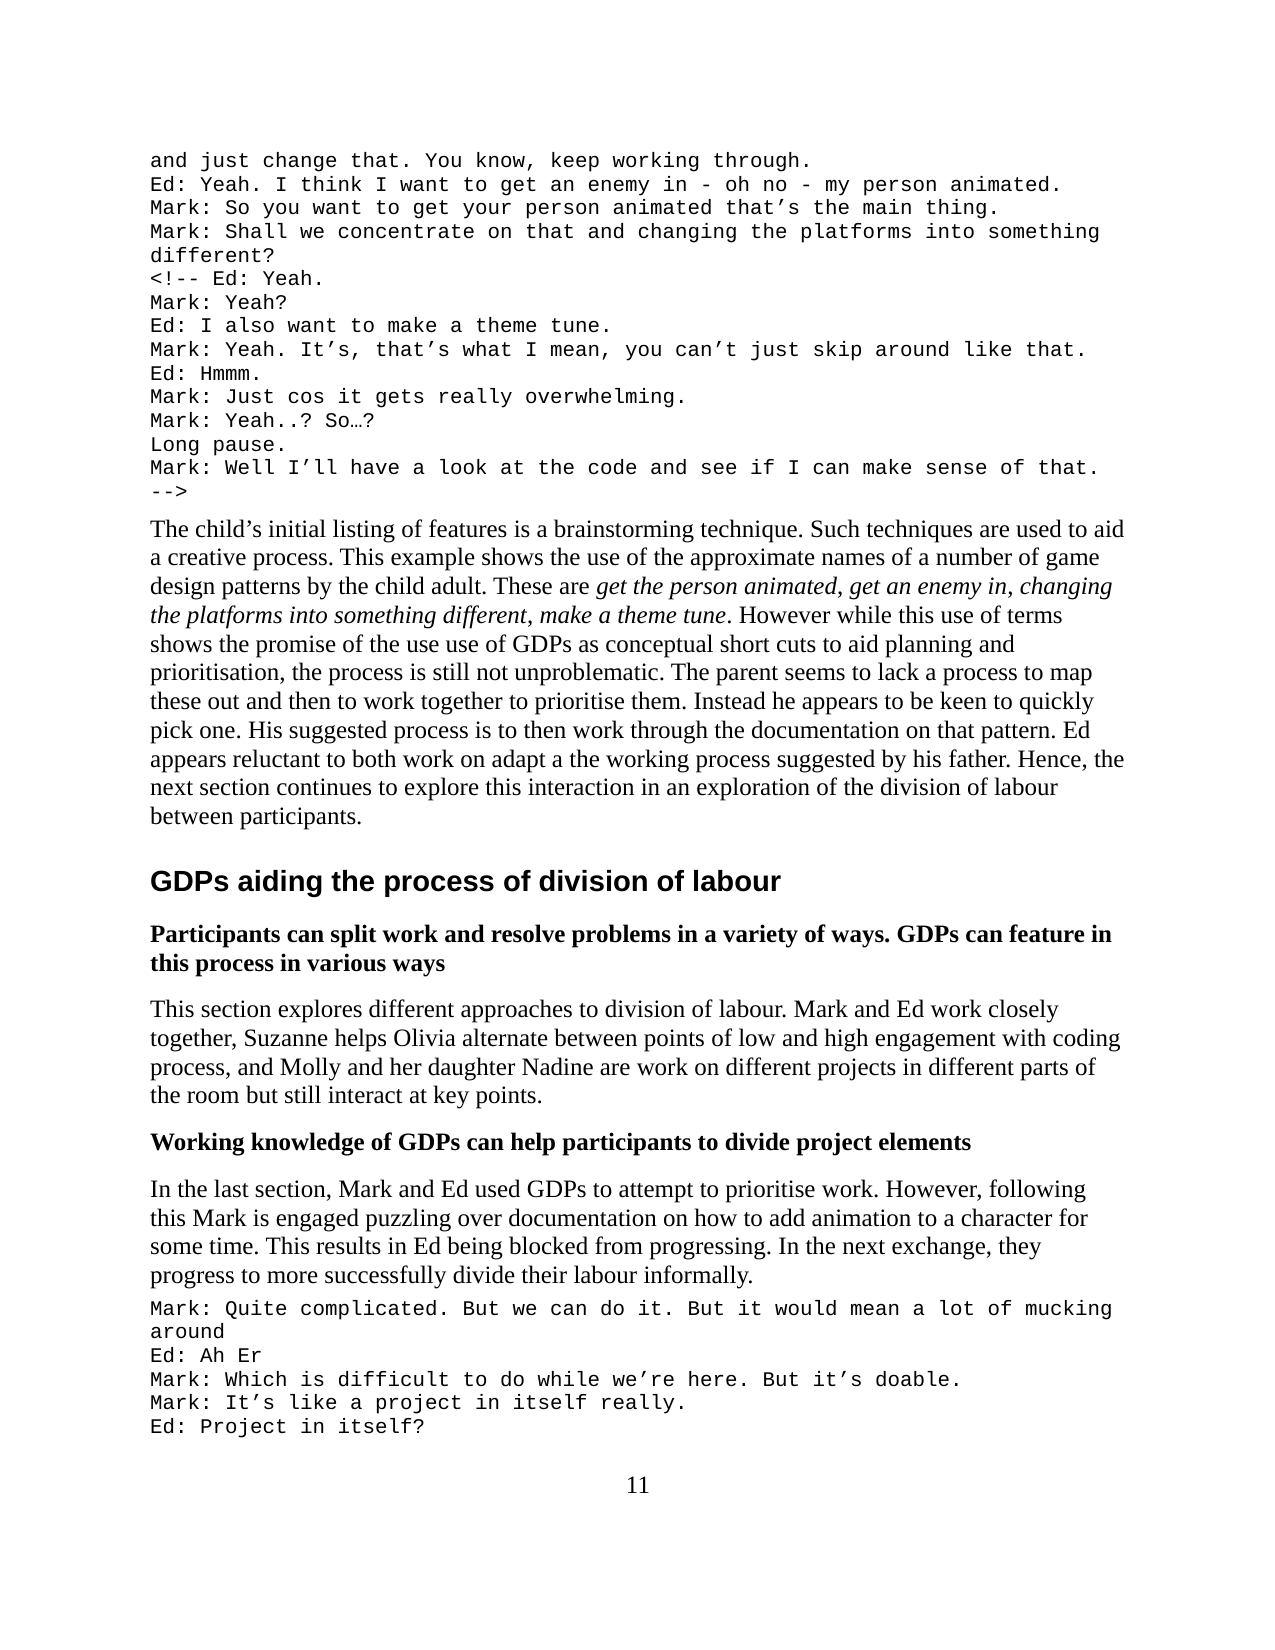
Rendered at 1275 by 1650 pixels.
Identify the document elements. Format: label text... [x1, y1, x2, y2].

text Ed: I also want to make a theme tune. [150, 316, 1125, 339]
text Mark: Quite complicated. But we can do it. But it would mean a lot of mucking around [150, 1298, 1125, 1345]
text Mark: Just cos it gets really overwhelming. [150, 386, 1125, 410]
text Mark: Which is difficult to do while we’re here. But it’s doable. [150, 1369, 1125, 1392]
text Mark: Well I’ll have a look at the code and see if I can make sense of that. --> [150, 457, 1125, 505]
text Ed: Ah Er [150, 1345, 1125, 1369]
text Long pause. [150, 434, 1125, 457]
text The child’s initial listing of features is a brainstorming technique. Such techniques are used to aid a creative process. This example shows the use of the approximate names of a number of game design patterns by the child adult. These are get the person animated, get an enemy in, changing the platforms into something different, make a theme tune. However while this use of terms shows the promise of the use use of GDPs as conceptual short cuts to aid planning and prioritisation, the process is still not unproblematic. The parent seems to lack a process to map these out and then to work together to prioritise them. Instead he appears to be keen to quickly pick one. His suggested process is to then work through the documentation on that pattern. Ed appears reluctant to both work on adapt a the working process suggested by his father. Hence, the next section continues to explore this interaction in an exploration of the division of labour between participants. [150, 514, 1125, 830]
text Ed: Yeah. I think I want to get an enemy in - oh no - my person animated. [150, 174, 1125, 197]
text Mark: It’s like a project in itself really. [150, 1392, 1125, 1416]
text Ed: Project in itself? [150, 1416, 1125, 1440]
text Mark: Shall we concentrate on that and changing the platforms into something different? [150, 221, 1125, 268]
text <!-- Ed: Yeah. [150, 268, 1125, 292]
subtitle GDPs aiding the process of division of labour [150, 864, 1125, 897]
text and just change that. You know, keep working through. [150, 150, 1125, 174]
text Mark: Yeah. It’s, that’s what I mean, you can’t just skip around like that. [150, 339, 1125, 363]
text Ed: Hmmm. [150, 363, 1125, 386]
text This section explores different approaches to division of labour. Mark and Ed work closely together, Suzanne helps Olivia alternate between points of low and high engagement with coding process, and Molly and her daughter Nadine are work on different projects in different parts of the room but still interact at key points. [150, 994, 1125, 1109]
text Mark: So you want to get your person animated that’s the main thing. [150, 197, 1125, 221]
text Participants can split work and resolve problems in a variety of ways. GDPs can feature in this process in various ways [150, 919, 1125, 976]
text Mark: Yeah..? So…? [150, 410, 1125, 434]
text Mark: Yeah? [150, 292, 1125, 316]
text In the last section, Mark and Ed used GDPs to attempt to prioritise work. However, following this Mark is engaged puzzling over documentation on how to add animation to a character for some time. This results in Ed being blocked from progressing. In the next exchange, they progress to more successfully divide their labour informally. [150, 1174, 1125, 1289]
text Working knowledge of GDPs can help participants to divide project elements [150, 1127, 1125, 1156]
